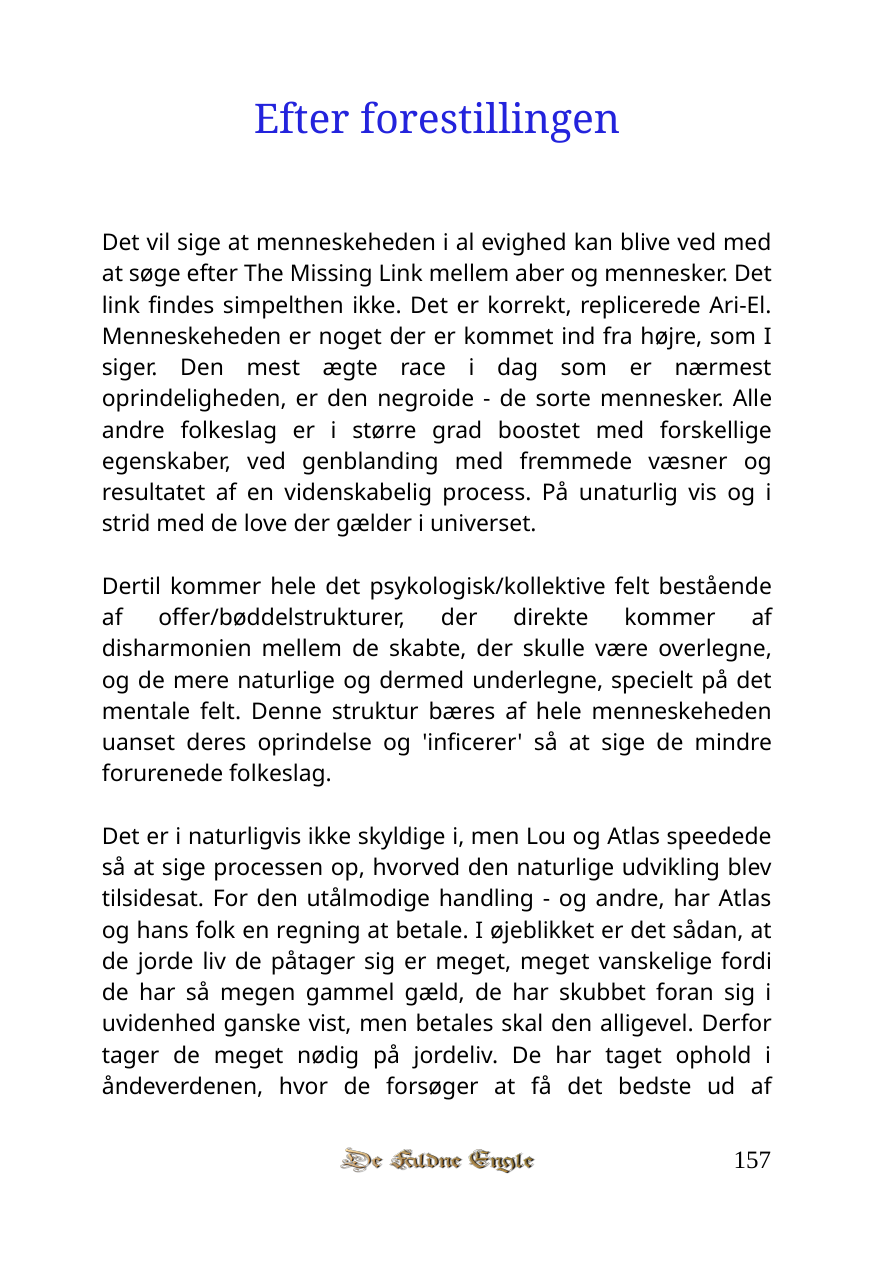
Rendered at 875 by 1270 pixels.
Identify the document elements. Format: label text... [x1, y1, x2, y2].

subtitle Efter forestillingen [102, 90, 772, 145]
picture [337, 1145, 537, 1175]
text Det er i naturligvis ikke skyldige i, men Lou og Atlas speedede så at sige processen op, hvorved den naturlige udvikling blev tilsidesat. For den utålmodige handling - og andre, har Atlas og hans folk en regning at betale. I øjeblikket er det sådan, at de jorde liv de påtager sig er meget, meget vanskelige fordi de har så megen gammel gæld, de har skubbet foran sig i uvidenhed ganske vist, men betales skal den alligevel. Derfor tager de meget nødig på jordeliv. De har taget ophold i åndeverdenen, hvor de forsøger at få det bedste ud af [102, 820, 772, 1101]
text Det vil sige at menneskeheden i al evighed kan blive ved med at søge efter The Missing Link mellem aber og mennesker. Det link findes simpelthen ikke. Det er korrekt, replicerede Ari-El. Menneskeheden er noget der er kommet ind fra højre, som I siger. Den mest ægte race i dag som er nærmest oprindeligheden, er den negroide - de sorte mennesker. Alle andre folkeslag er i større grad boostet med forskellige egenskaber, ved genblanding med fremmede væsner og resultatet af en videnskabelig process. På unaturlig vis og i strid med de love der gælder i universet. [102, 226, 772, 539]
text Dertil kommer hele det psykologisk/kollektive felt bestående af offer/bøddelstrukturer, der direkte kommer af disharmonien mellem de skabte, der skulle være overlegne, og de mere naturlige og dermed underlegne, specielt på det mentale felt. Denne struktur bæres af hele menneskeheden uanset deres oprindelse og 'inficerer' så at sige de mindre forurenede folkeslag. [102, 570, 772, 789]
